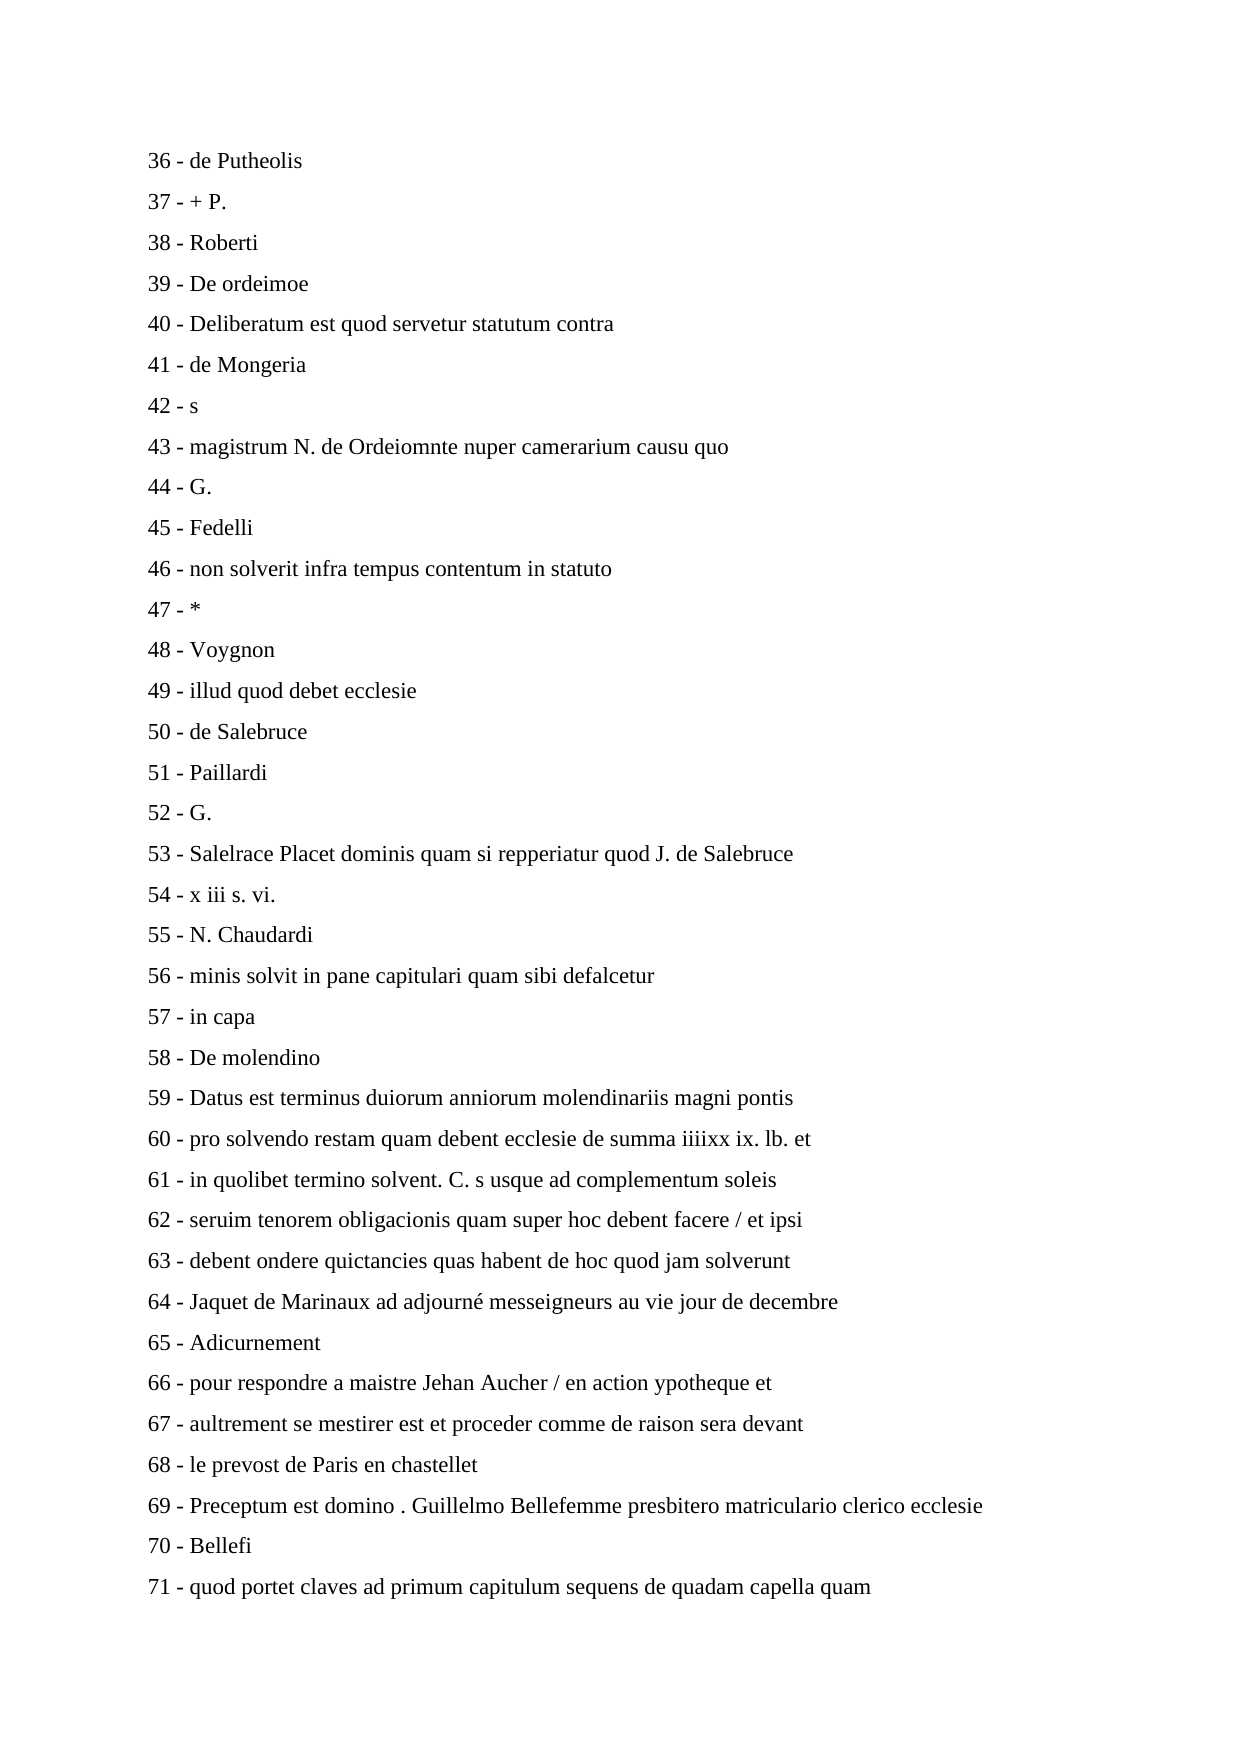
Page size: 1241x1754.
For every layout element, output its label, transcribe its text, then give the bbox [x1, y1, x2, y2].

text 52 - G. [148, 799, 1093, 826]
text 69 - Preceptum est domino . Guillelmo Bellefemme presbitero matriculario clerico ecclesie [148, 1492, 1093, 1518]
text 60 - pro solvendo restam quam debent ecclesie de summa iiiixx ix. lb. et [148, 1125, 1093, 1151]
text 37 - + P. [148, 188, 1093, 215]
text 51 - Paillardi [148, 758, 1093, 785]
text 67 - aultrement se mestirer est et proceder comme de raison sera devant [148, 1410, 1093, 1437]
text 64 - Jaquet de Marinaux ad adjourné messeigneurs au vie jour de decembre [148, 1288, 1093, 1314]
text 57 - in capa [148, 1003, 1093, 1029]
text 53 - Salelrace Placet dominis quam si repperiatur quod J. de Salebruce [148, 840, 1093, 866]
text 48 - Voygnon [148, 636, 1093, 663]
text 42 - s [148, 392, 1093, 418]
text 56 - minis solvit in pane capitulari quam sibi defalcetur [148, 962, 1093, 988]
text 65 - Adicurnement [148, 1329, 1093, 1355]
text 47 - * [148, 596, 1093, 622]
text 49 - illud quod debet ecclesie [148, 677, 1093, 703]
text 41 - de Mongeria [148, 351, 1093, 378]
text 68 - le prevost de Paris en chastellet [148, 1451, 1093, 1477]
text 58 - De molendino [148, 1044, 1093, 1070]
text 44 - G. [148, 473, 1093, 500]
text 39 - De ordeimoe [148, 270, 1093, 296]
text 50 - de Salebruce [148, 718, 1093, 744]
text 43 - magistrum N. de Ordeiomnte nuper camerarium causu quo [148, 433, 1093, 459]
text 70 - Bellefi [148, 1532, 1093, 1559]
text 59 - Datus est terminus duiorum anniorum molendinariis magni pontis [148, 1084, 1093, 1111]
text 61 - in quolibet termino solvent. C. s usque ad complementum soleis [148, 1166, 1093, 1192]
text 36 - de Putheolis [148, 148, 1093, 174]
text 66 - pour respondre a maistre Jehan Aucher / en action ypotheque et [148, 1369, 1093, 1396]
text 46 - non solverit infra tempus contentum in statuto [148, 555, 1093, 581]
text 63 - debent ondere quictancies quas habent de hoc quod jam solverunt [148, 1247, 1093, 1274]
text 71 - quod portet claves ad primum capitulum sequens de quadam capella quam [148, 1573, 1093, 1599]
text 45 - Fedelli [148, 514, 1093, 541]
text 40 - Deliberatum est quod servetur statutum contra [148, 311, 1093, 337]
text 54 - x iii s. vi. [148, 881, 1093, 907]
text 62 - seruim tenorem obligacionis quam super hoc debent facere / et ipsi [148, 1207, 1093, 1233]
text 55 - N. Chaudardi [148, 921, 1093, 948]
text 38 - Roberti [148, 229, 1093, 255]
